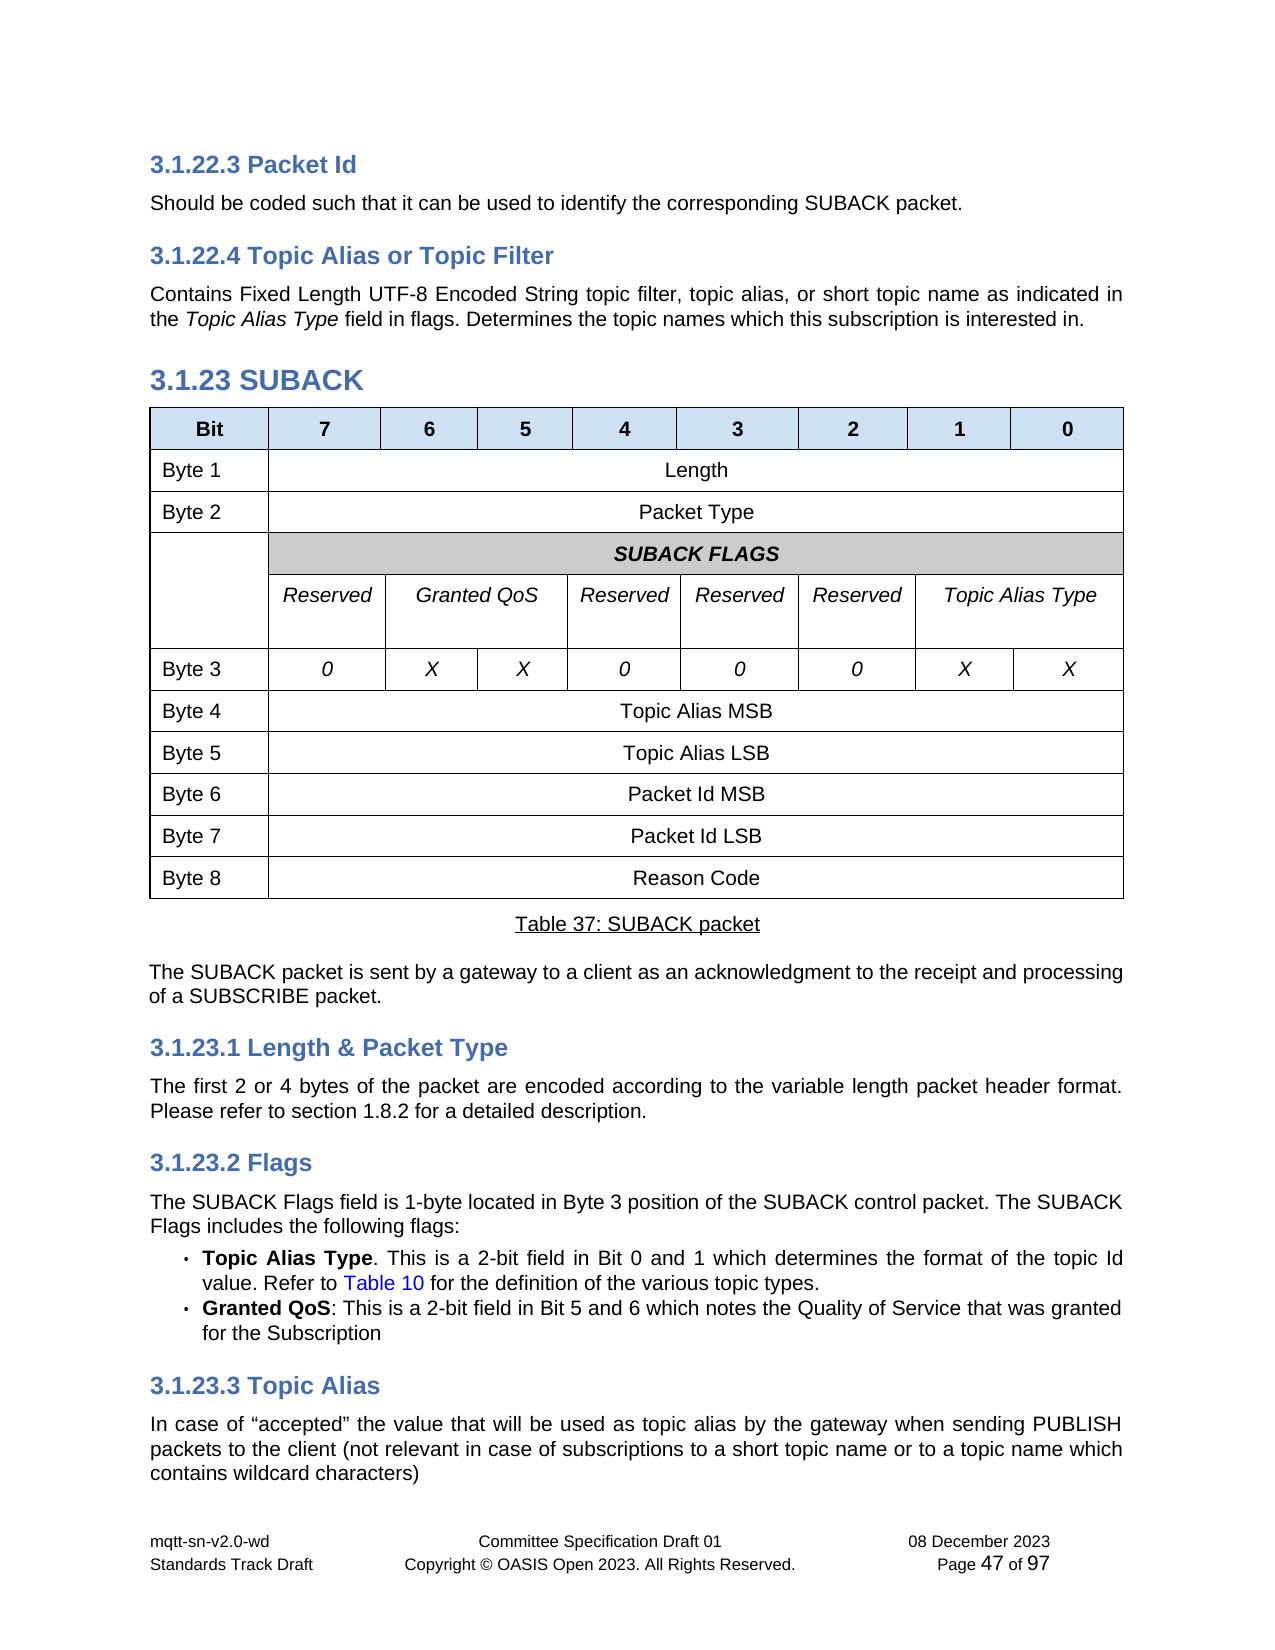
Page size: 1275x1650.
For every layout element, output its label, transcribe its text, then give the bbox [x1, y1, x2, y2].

table_cell SUBACK FLAGS [269, 533, 1123, 574]
text Contains Fixed Length UTF-8 Encoded String topic filter, topic alias, or short topic name as indicated in the Topic Alias Type field in flags. Determines the topic names which this subscription is interested in. [150, 282, 1124, 331]
list Granted QoS: This is a 2-bit field in Bit 5 and 6 which notes the Quality of Service that was granted for the Subscription [181, 1296, 1124, 1345]
table_header 5 [478, 408, 572, 449]
table_cell Byte 6 [151, 774, 268, 814]
table_cell Topic Alias MSB [269, 691, 1123, 731]
table_cell Reserved [799, 575, 915, 648]
table_cell X [1014, 649, 1123, 689]
text The SUBACK Flags field is 1-byte located in Byte 3 position of the SUBACK control packet. The SUBACK Flags includes the following flags: [150, 1189, 1124, 1237]
subtitle 3.1.23 SUBACK [150, 363, 1125, 397]
table_cell Topic Alias Type [916, 575, 1123, 648]
table_cell 0 [269, 649, 385, 689]
table_header 4 [573, 408, 676, 449]
text Should be coded such that it can be used to identify the corresponding SUBACK packet. [150, 191, 1124, 215]
table_cell X [916, 649, 1013, 689]
table_header 0 [1011, 408, 1123, 449]
table_cell [151, 533, 268, 648]
table_cell Byte 3 [151, 649, 268, 689]
subtitle 3.1.23.2 Flags [150, 1148, 1124, 1177]
subtitle 3.1.23.1 Length & Packet Type [150, 1033, 1124, 1062]
table_header 1 [908, 408, 1010, 449]
subtitle 3.1.23.3 Topic Alias [150, 1371, 1124, 1399]
table_cell Packet Type [269, 492, 1123, 532]
table_cell Topic Alias LSB [269, 732, 1123, 773]
table_cell Reserved [681, 575, 798, 648]
table_cell Byte 1 [151, 450, 268, 491]
table_header 2 [799, 408, 907, 449]
table_header 6 [381, 408, 477, 449]
text The SUBACK packet is sent by a gateway to a client as an acknowledgment to the receipt and processing of a SUBSCRIBE packet. [148, 960, 1124, 1008]
table_cell Byte 5 [151, 732, 268, 773]
table_cell Byte 2 [151, 492, 268, 532]
table_cell X [478, 649, 567, 689]
text The first 2 or 4 bytes of the packet are encoded according to the variable length packet header format. Please refer to section 1.8.2 for a detailed description. [150, 1074, 1124, 1123]
table_cell Byte 7 [151, 816, 268, 856]
list Topic Alias Type. This is a 2-bit field in Bit 0 and 1 which determines the format of the topic Id value. Refer to Table 10 for the definition of the various topic types. [181, 1246, 1124, 1295]
table_cell Packet Id LSB [269, 816, 1123, 856]
table_cell Byte 8 [151, 857, 268, 898]
table_cell Length [269, 450, 1123, 491]
table_cell 0 [568, 649, 680, 689]
table_cell 0 [681, 649, 798, 689]
table_cell 0 [799, 649, 915, 689]
table_cell Reserved [568, 575, 680, 648]
table_header 7 [269, 408, 380, 449]
text In case of “accepted” the value that will be used as topic alias by the gateway when sending PUBLISH packets to the client (not relevant in case of subscriptions to a short topic name or to a topic name which contains wildcard characters) [150, 1412, 1124, 1485]
text Table 37: SUBACK packet [150, 911, 1125, 935]
table_cell X [386, 649, 477, 689]
table_cell Byte 4 [151, 691, 268, 731]
table_header Bit [151, 408, 268, 449]
subtitle 3.1.22.3 Packet Id [150, 150, 1124, 179]
table_header 3 [677, 408, 798, 449]
table_cell Packet Id MSB [269, 774, 1123, 814]
table_cell Granted QoS [386, 575, 567, 648]
table_cell Reserved [269, 575, 385, 648]
subtitle 3.1.22.4 Topic Alias or Topic Filter [150, 241, 1124, 269]
table_cell Reason Code [269, 857, 1123, 898]
